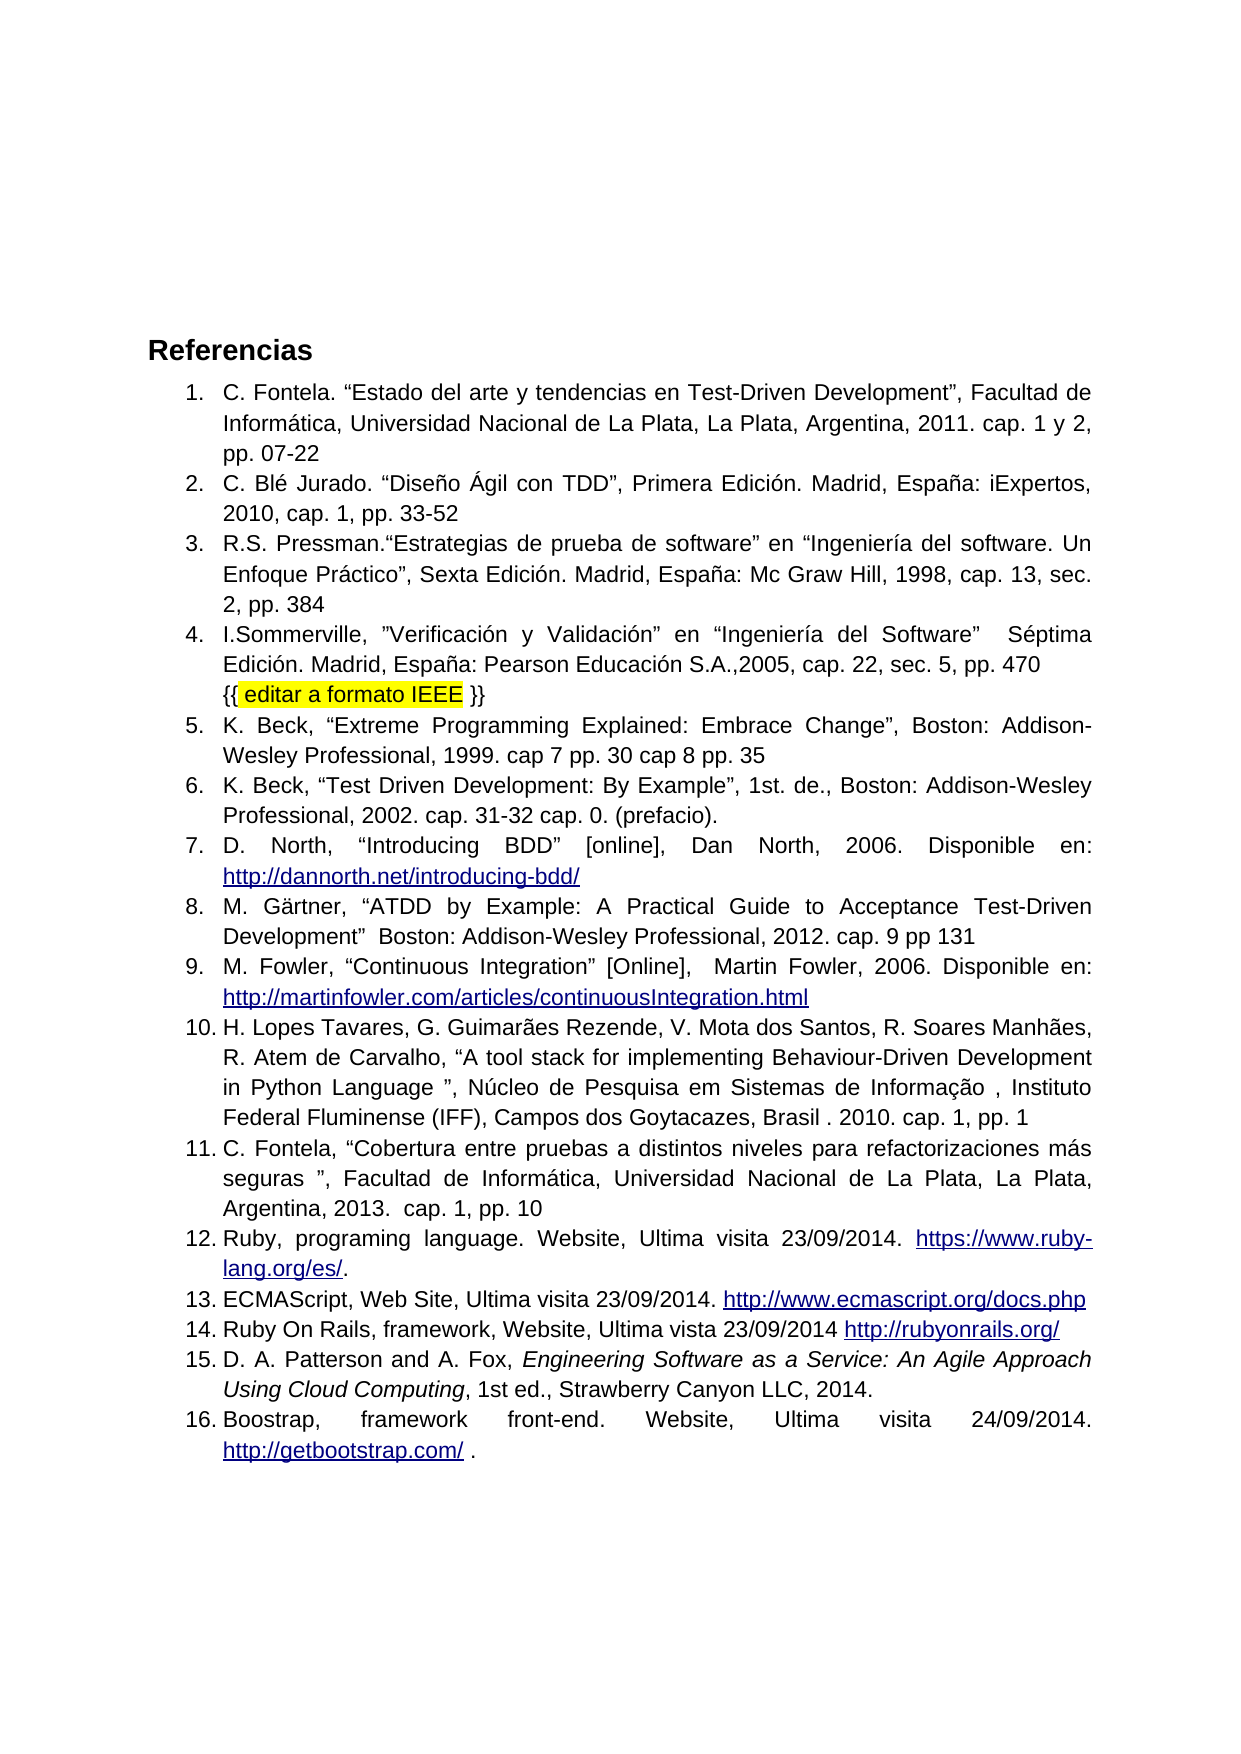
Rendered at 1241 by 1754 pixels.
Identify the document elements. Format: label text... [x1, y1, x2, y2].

list M. Gärtner, “ATDD by Example: A Practical Guide to Acceptance Test-Driven Development” Boston: Addison-Wesley Professional, 2012. cap. 9 pp 131 [185, 893, 1093, 949]
list R.S. Pressman.“Estrategias de prueba de software” en “Ingeniería del software. Un Enfoque Práctico”, Sexta Edición. Madrid, España: Mc Graw Hill, 1998, cap. 13, sec. 2, pp. 384 [185, 530, 1093, 617]
list C. Fontela. “Estado del arte y tendencias en Test-Driven Development”, Facultad de Informática, Universidad Nacional de La Plata, La Plata, Argentina, 2011. cap. 1 y 2, pp. 07-22 [185, 379, 1093, 466]
list Ruby On Rails, framework, Website, Ultima vista 23/09/2014 http://rubyonrails.org/ [185, 1316, 1093, 1342]
list K. Beck, “Extreme Programming Explained: Embrace Change”, Boston: Addison-Wesley Professional, 1999. cap 7 pp. 30 cap 8 pp. 35 [185, 712, 1093, 768]
list D. North, “Introducing BDD” [online], Dan North, 2006. Disponible en: http://dannorth.net/introducing-bdd/ [185, 832, 1093, 889]
list K. Beck, “Test Driven Development: By Example”, 1st. de., Boston: Addison-Wesley Professional, 2002. cap. 31-32 cap. 0. (prefacio). [185, 772, 1093, 829]
subtitle Referencias [148, 333, 1093, 367]
list Ruby, programing language. Website, Ultima visita 23/09/2014. https://www.ruby-lang.org/es/. [185, 1225, 1093, 1282]
list Boostrap, framework front-end. Website, Ultima visita 24/09/2014. http://getbootstrap.com/ . [185, 1406, 1093, 1463]
list M. Fowler, “Continuous Integration” [Online], Martin Fowler, 2006. Disponible en: http://martinfowler.com/articles/continuousIntegration.html [185, 953, 1093, 1010]
list D. A. Patterson and A. Fox, Engineering Software as a Service: An Agile Approach Using Cloud Computing, 1st ed., Strawberry Canyon LLC, 2014. [185, 1346, 1093, 1403]
list H. Lopes Tavares, G. Guimarães Rezende, V. Mota dos Santos, R. Soares Manhães, R. Atem de Carvalho, “A tool stack for implementing Behaviour-Driven Development in Python Language ”, Núcleo de Pesquisa em Sistemas de Informação , Instituto Federal Fluminense (IFF), Campos dos Goytacazes, Brasil . 2010. cap. 1, pp. 1 [185, 1014, 1093, 1131]
list {{ editar a formato IEEE }} [185, 681, 1093, 708]
list C. Fontela, “Cobertura entre pruebas a distintos niveles para refactorizaciones más seguras ”, Facultad de Informática, Universidad Nacional de La Plata, La Plata, Argentina, 2013. cap. 1, pp. 10 [185, 1134, 1093, 1221]
list C. Blé Jurado. “Diseño Ágil con TDD”, Primera Edición. Madrid, España: iExpertos, 2010, cap. 1, pp. 33-52 [185, 470, 1093, 527]
list ECMAScript, Web Site, Ultima visita 23/09/2014. http://www.ecmascript.org/docs.php [185, 1286, 1093, 1312]
list I.Sommerville, ”Verificación y Validación” en “Ingeniería del Software” Séptima Edición. Madrid, España: Pearson Educación S.A.,2005, cap. 22, sec. 5, pp. 470 [185, 621, 1093, 678]
